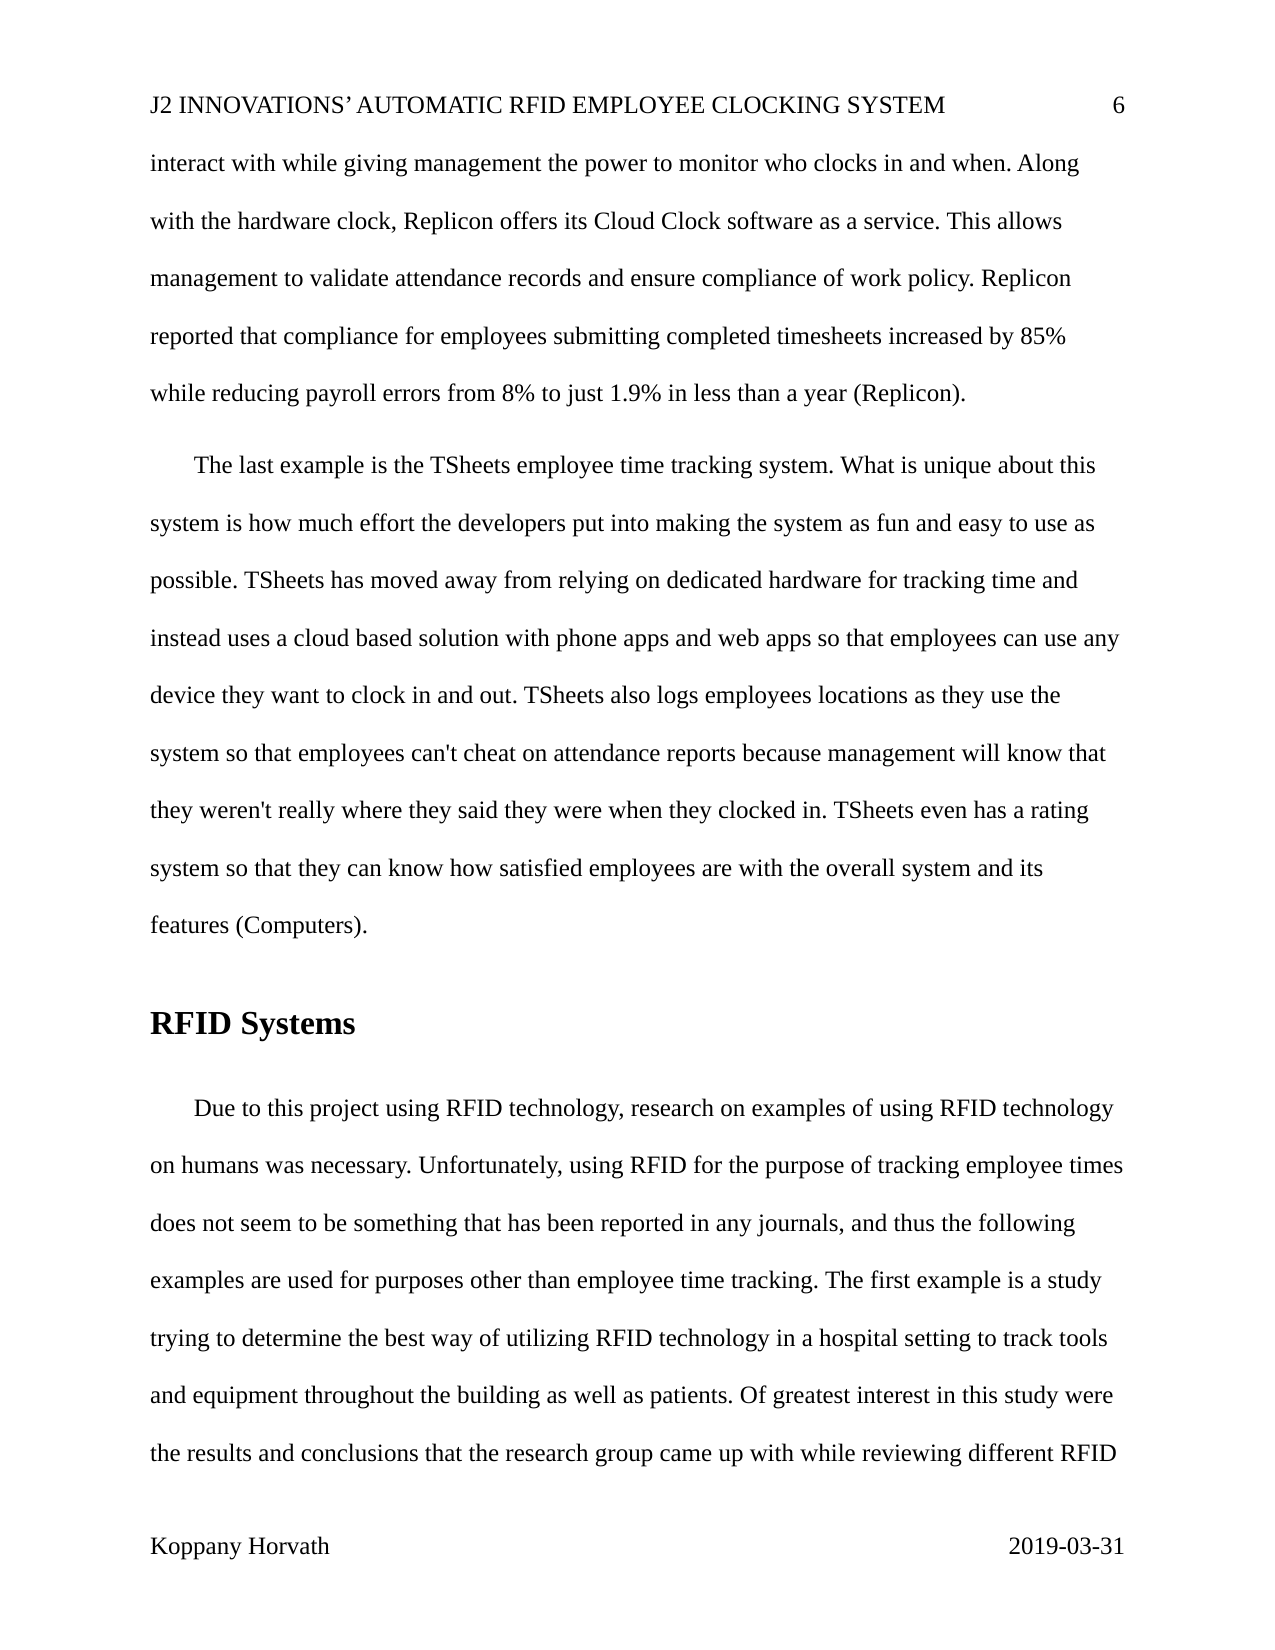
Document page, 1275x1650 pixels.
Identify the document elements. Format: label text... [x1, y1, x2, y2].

text The last example is the TSheets employee time tracking system. What is unique about this system is how much effort the developers put into making the system as fun and easy to use as possible. TSheets has moved away from relying on dedicated hardware for tracking time and instead uses a cloud based solution with phone apps and web apps so that employees can use any device they want to clock in and out. TSheets also logs employees locations as they use the system so that employees can't cheat on attendance reports because management will know that they weren't really where they said they were when they clocked in. TSheets even has a rating system so that they can know how satisfied employees are with the overall system and its features (Computers). [150, 450, 1125, 939]
text interact with while giving management the power to monitor who clocks in and when. Along with the hardware clock, Replicon offers its Cloud Clock software as a service. This allows management to validate attendance records and ensure compliance of work policy. Replicon reported that compliance for employees submitting completed timesheets increased by 85% while reducing payroll errors from 8% to just 1.9% in less than a year (Replicon). [150, 148, 1125, 407]
subtitle RFID Systems [150, 1003, 1125, 1042]
text Due to this project using RFID technology, research on examples of using RFID technology on humans was necessary. Unfortunately, using RFID for the purpose of tracking employee times does not seem to be something that has been reported in any journals, and thus the following examples are used for purposes other than employee time tracking. The first example is a study trying to determine the best way of utilizing RFID technology in a hospital setting to track tools and equipment throughout the building as well as patients. Of greatest interest in this study were the results and conclusions that the research group came up with while reviewing different RFID [150, 1093, 1125, 1467]
